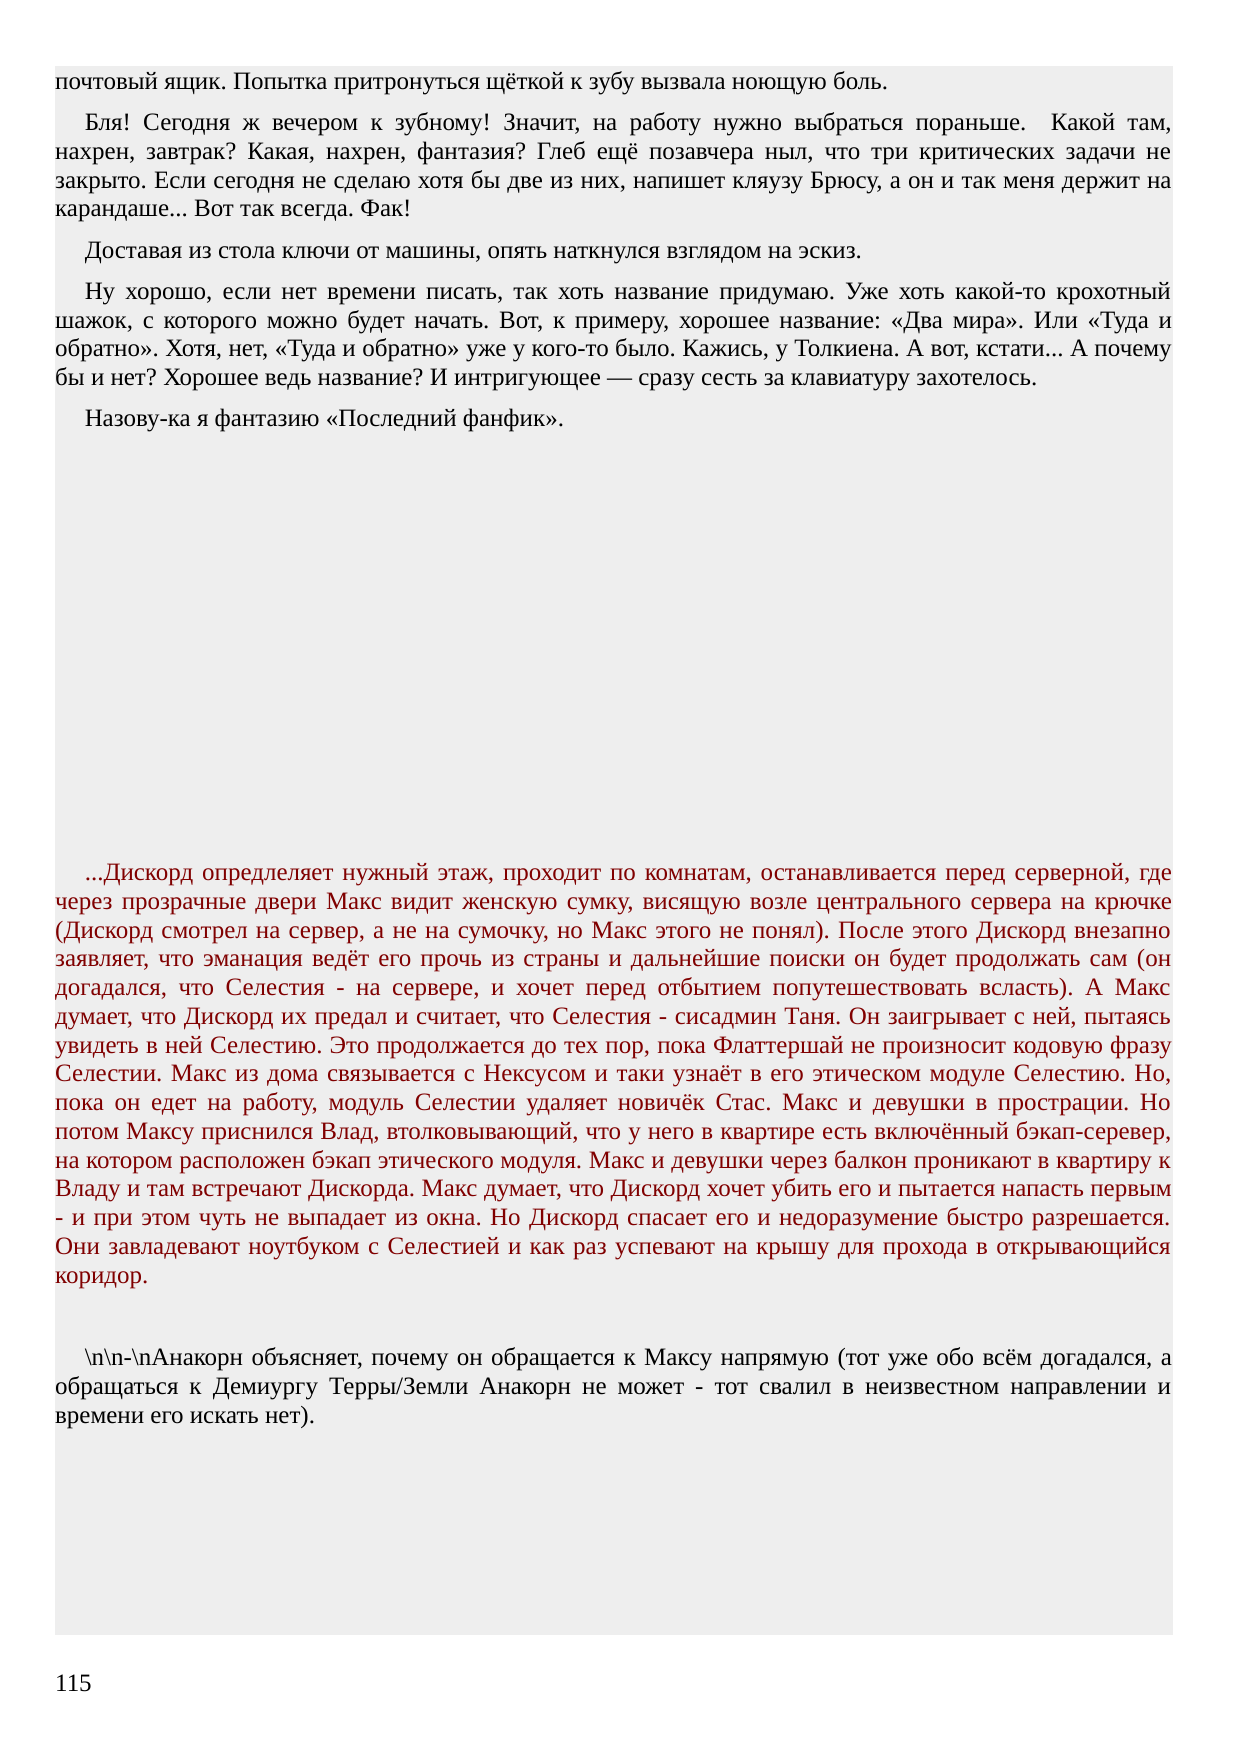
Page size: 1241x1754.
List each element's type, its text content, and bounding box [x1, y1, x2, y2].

text \n\n-\nАнакорн объясняет, почему он обращается к Максу напрямую (тот уже обо всём догадался, а обращаться к Демиургу Терры/Земли Анакорн не может - тот свалил в неизвестном направлении и времени его искать нет). [55, 1342, 1173, 1428]
text почтовый ящик. Попытка притронуться щёткой к зубу вызвала ноющую боль. [55, 66, 1173, 95]
text ...Дискорд опредлеляет нужный этаж, проходит по комнатам, останавливается перед серверной, где через прозрачные двери Макс видит женскую сумку, висящую возле центрального сервера на крючке (Дискорд смотрел на сервер, а не на сумочку, но Макс этого не понял). После этого Дискорд внезапно заявляет, что эманация ведёт его прочь из страны и дальнейшие поиски он будет продолжать сам (он догадался, что Селестия - на сервере, и хочет перед отбытием попутешествовать всласть). А Макс думает, что Дискорд их предал и считает, что Селестия - сисадмин Таня. Он заигрывает с ней, пытаясь увидеть в ней Селестию. Это продолжается до тех пор, пока Флаттершай не произносит кодовую фразу Селестии. Макс из дома связывается с Нексусом и таки узнаёт в его этическом модуле Селестию. Но, пока он едет на работу, модуль Селестии удаляет новичёк Стас. Макс и девушки в прострации. Но потом Максу приснился Влад, втолковывающий, что у него в квартире есть включённый бэкап-серевер, на котором расположен бэкап этического модуля. Макс и девушки через балкон проникают в квартиру к Владу и там встречают Дискорда. Макс думает, что Дискорд хочет убить его и пытается напасть первым - и при этом чуть не выпадает из окна. Но Дискорд спасает его и недоразумение быстро разрешается. Они завладевают ноутбуком с Селестией и как раз успевают на крышу для прохода в открывающийся коридор. [55, 857, 1173, 1288]
text Доставая из стола ключи от машины, опять наткнулся взглядом на эскиз. [55, 235, 1173, 263]
text Бля! Сегодня ж вечером к зубному! Значит, на работу нужно выбраться пораньше. Какой там, нахрен, завтрак? Какая, нахрен, фантазия? Глеб ещё позавчера ныл, что три критических задачи не закрыто. Если сегодня не сделаю хотя бы две из них, напишет кляузу Брюсу, а он и так меня держит на карандаше... Вот так всегда. Фак! [55, 107, 1173, 222]
text Назову-ка я фантазию «Последний фанфик». [55, 403, 1173, 432]
text Ну хорошо, если нет времени писать, так хоть название придумаю. Уже хоть какой-то крохотный шажок, с которого можно будет начать. Вот, к примеру, хорошее название: «Два мира». Или «Туда и обратно». Хотя, нет, «Туда и обратно» уже у кого-то было. Кажись, у Толкиена. А вот, кстати... А почему бы и нет? Хорошее ведь название? И интригующее — сразу сесть за клавиатуру захотелось. [55, 276, 1173, 391]
